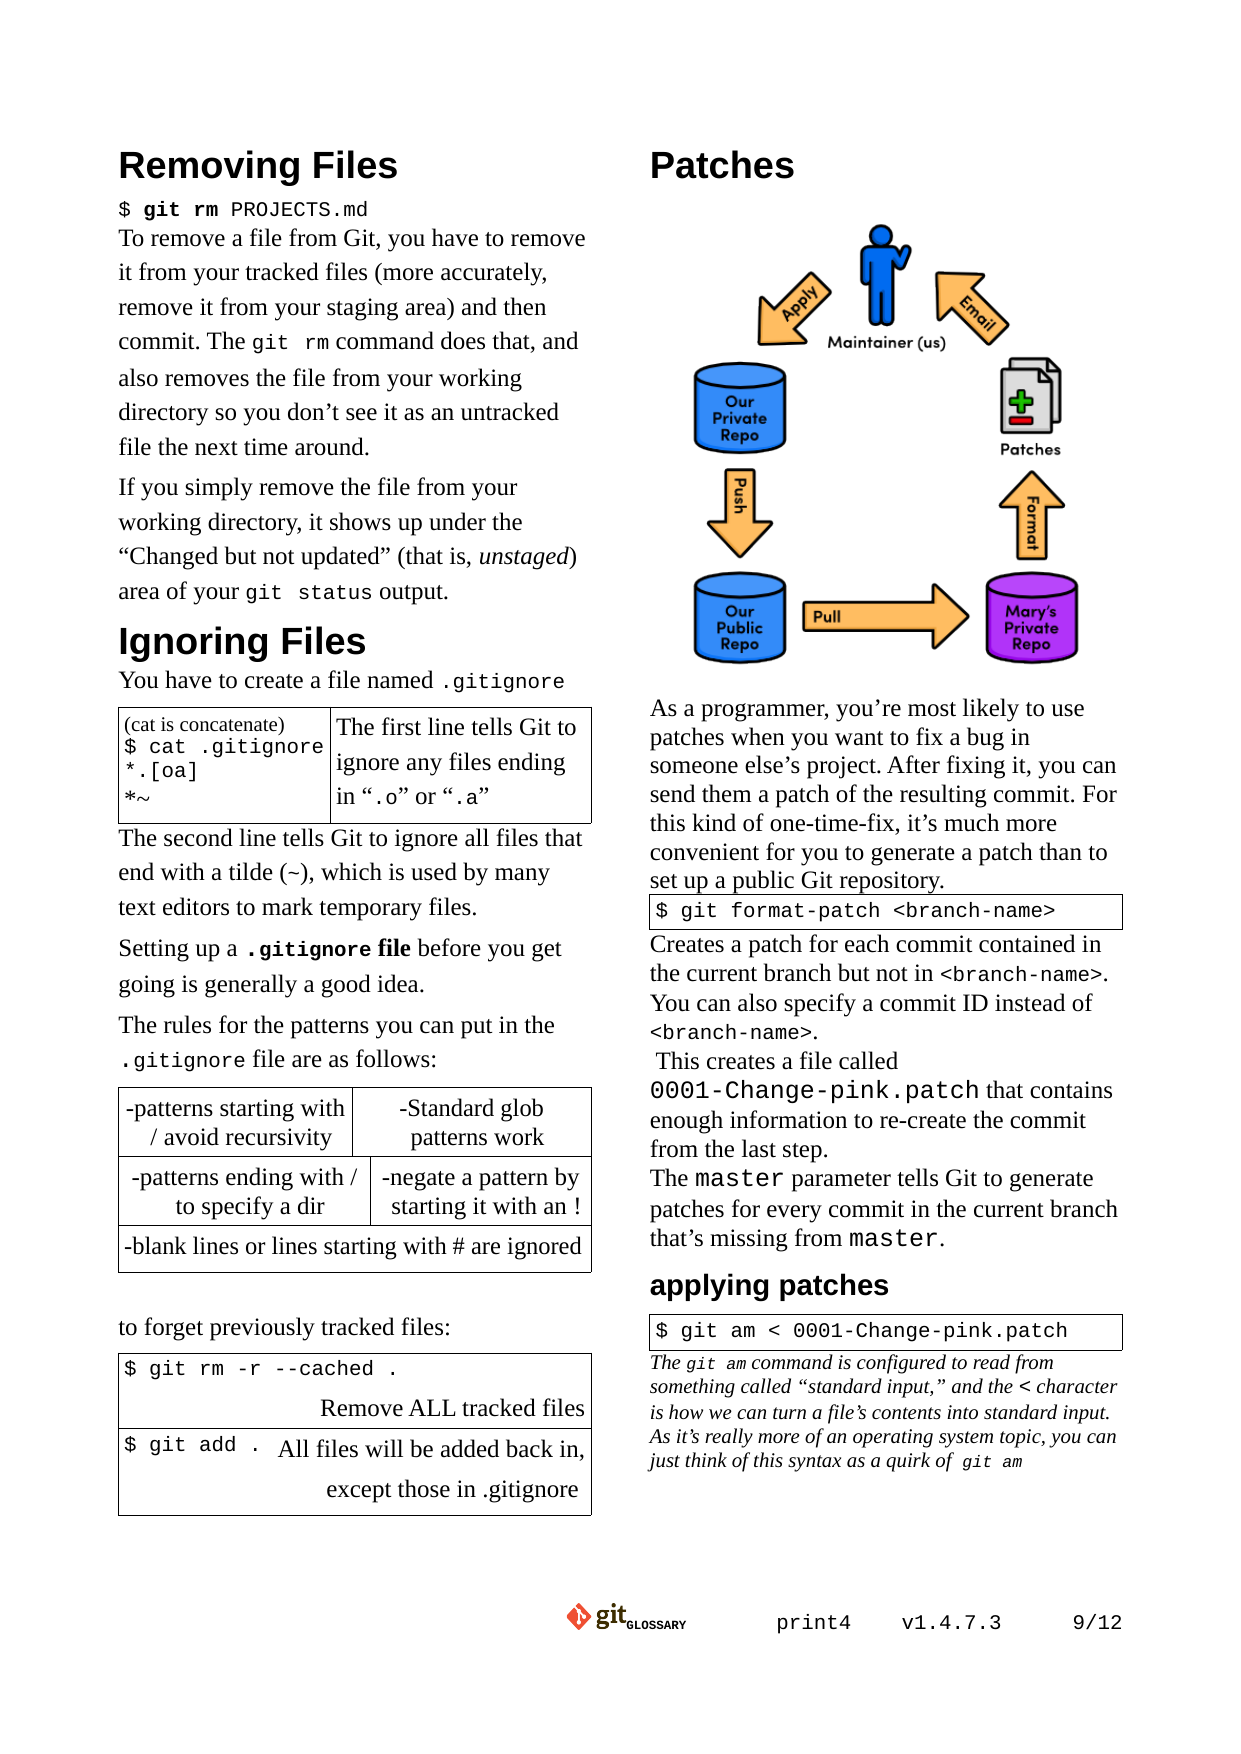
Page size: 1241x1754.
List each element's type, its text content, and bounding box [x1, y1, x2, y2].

picture [649, 199, 1123, 693]
text The master parameter tells Git to generate patches for every commit in the current branch that’s missing from master. [649, 1163, 1122, 1253]
table_header -Standard glob patterns work [353, 1088, 591, 1156]
table_header -patterns starting with / avoid recursivity [119, 1088, 352, 1156]
text To remove a file from Git, you have to remove it from your tracked files (more accurately, remove it from your staging area) and then commit. The git rm command does that, and also removes the file from your working directory so you don’t see it as an untracked file the next time around. [118, 223, 591, 461]
text Setting up a .gitignore file before you get going is generally a good idea. [118, 933, 591, 998]
table_cell Remove ALL tracked files [119, 1388, 591, 1428]
table_header The first line tells Git to ignore any files ending in “.o” or “.a” [331, 708, 591, 823]
table_cell except those in .gitignore [119, 1468, 591, 1514]
subtitle applying patches [649, 1268, 1122, 1302]
subtitle Patches [649, 143, 1122, 187]
table_cell -blank lines or lines starting with # are ignored [119, 1226, 591, 1272]
table_header $ git am < 0001-Change-pink.patch [650, 1315, 1122, 1349]
subtitle Removing Files [118, 143, 591, 187]
picture [566, 1603, 627, 1630]
table_cell $ git add . [119, 1429, 268, 1468]
text to forget previously tracked files: [118, 1312, 591, 1341]
text The second line tells Git to ignore all files that end with a tilde (~), which is used by many text editors to mark temporary files. [118, 824, 591, 921]
table_cell -negate a pattern by starting it with an ! [371, 1157, 591, 1225]
text You have to create a file named .gitignore [118, 665, 591, 695]
table_cell -patterns ending with / to specify a dir [119, 1157, 370, 1225]
text This creates a file called [649, 1046, 1122, 1075]
table_cell All files will be added back in, [268, 1429, 591, 1468]
text The git am command is configured to read from something called “standard input,” and the < character is how we can turn a file’s contents into standard input. As it’s really more of an operating system topic, you can just think of this syntax as a quirk of git am [649, 1351, 1122, 1472]
table_header (cat is concatenate) $ cat .gitignore *.[oa] *~ [119, 708, 330, 823]
table_header $ git rm -r --cached . [119, 1354, 591, 1388]
text If you simply remove the file from your working directory, it shows up under the “Changed but not updated” (that is, unstaged) area of your git status output. [118, 472, 591, 607]
text As a programmer, you’re most likely to use patches when you want to fix a bug in someone else’s project. After fixing it, you can send them a patch of the resulting commit. For this kind of one-time-fix, it’s much more convenient for you to generate a patch than to set up a public Git repository. [649, 693, 1122, 894]
text 0001-Change-pink.patch that contains enough information to re-create the commit from the last step. [649, 1075, 1122, 1163]
subtitle Ignoring Files [118, 619, 591, 662]
table_header $ git format-patch <branch-name> [650, 895, 1122, 929]
text Creates a patch for each commit contained in the current branch but not in <branch-name>. You can also specify a commit ID instead of <branch-name>. [649, 930, 1122, 1046]
text The rules for the patterns you can put in the .gitignore file are as follows: [118, 1010, 591, 1075]
text $ git rm PROJECTS.md [118, 199, 591, 223]
